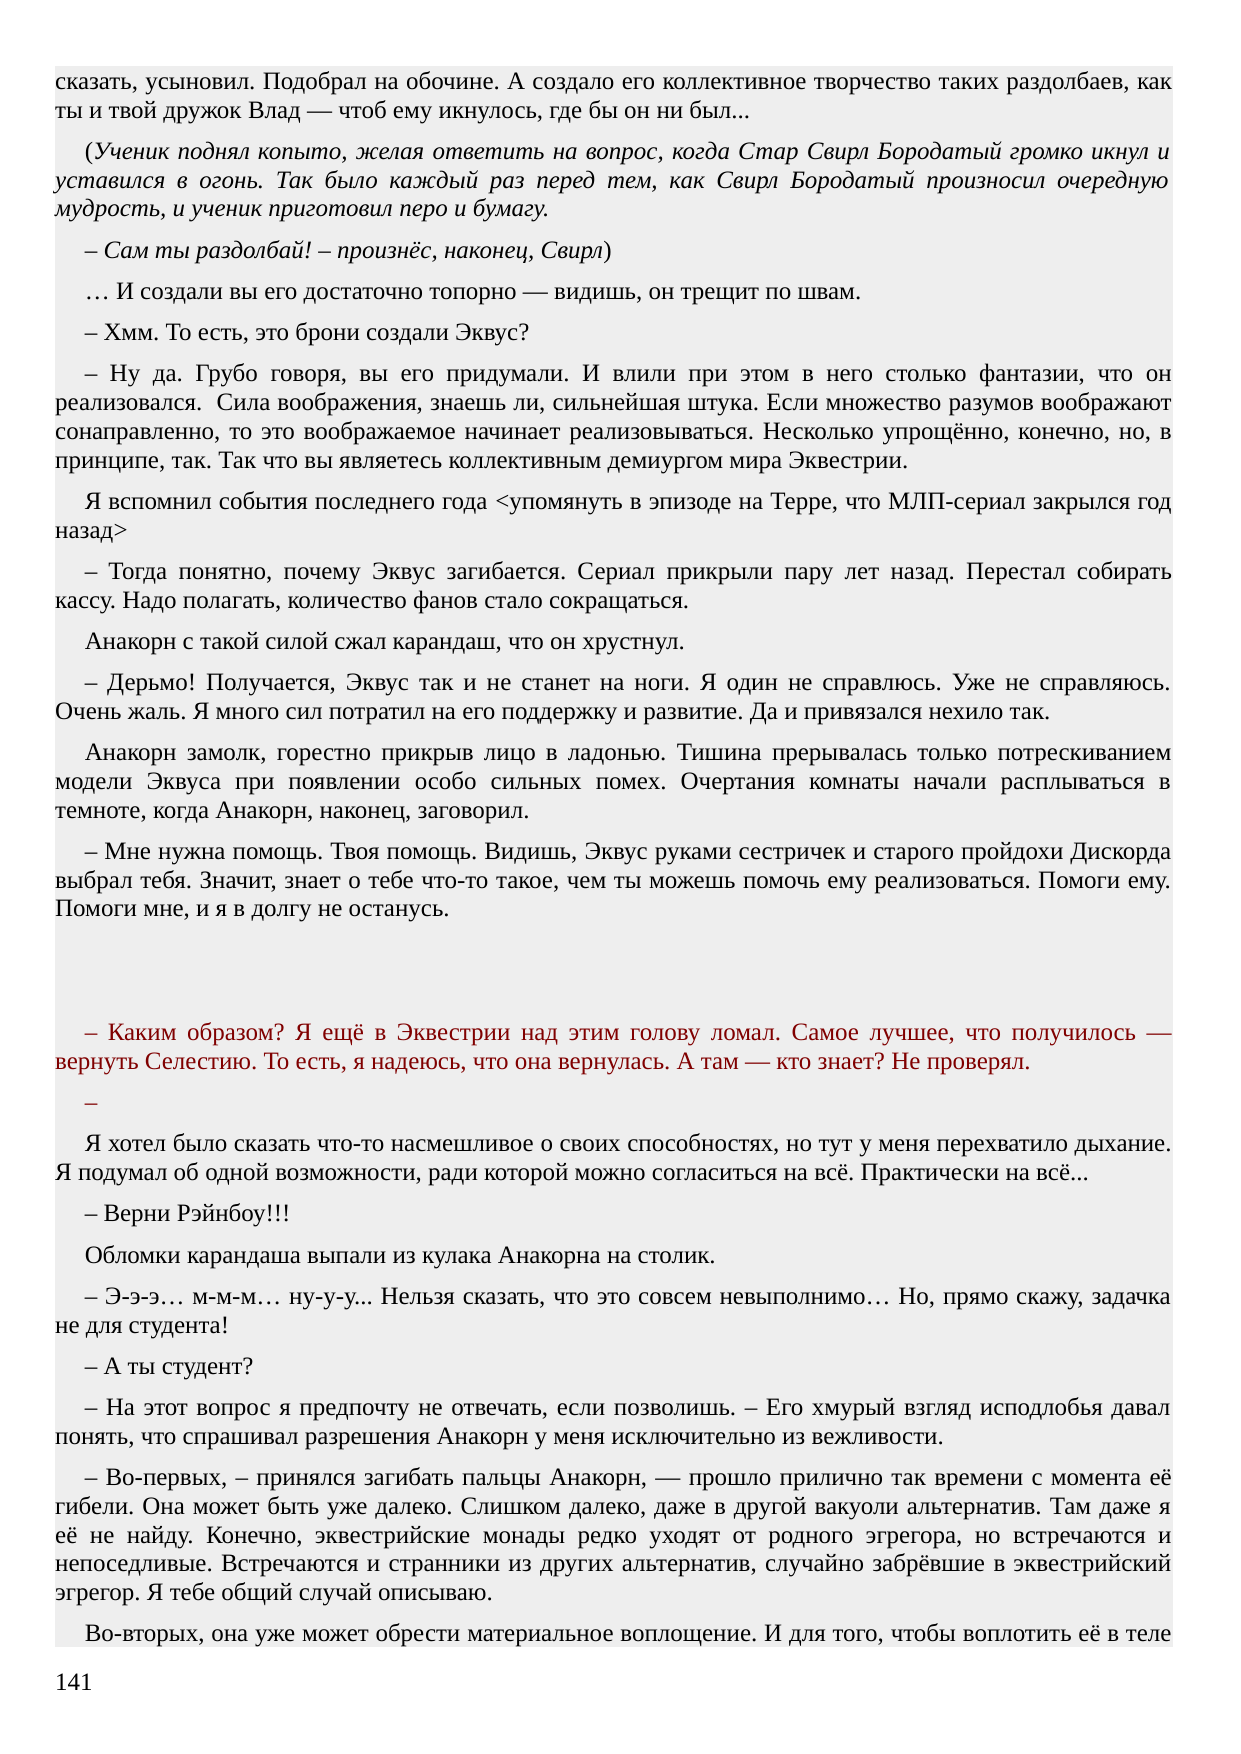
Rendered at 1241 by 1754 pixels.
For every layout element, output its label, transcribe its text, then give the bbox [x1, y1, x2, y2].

text – Во-первых, – принялся загибать пальцы Анакорн, — прошло прилично так времени с момента её гибели. Она может быть уже далеко. Слишком далеко, даже в другой вакуоли альтернатив. Там даже я её не найду. Конечно, эквестрийские монады редко уходят от родного эгрегора, но встречаются и непоседливые. Встречаются и странники из других альтернатив, случайно забрёвшие в эквестрийский эгрегор. Я тебе общий случай описываю. [55, 1462, 1173, 1606]
text – Каким образом? Я ещё в Эквестрии над этим голову ломал. Самое лучшее, что получилось — вернуть Селестию. То есть, я надеюсь, что она вернулась. А там — кто знает? Не проверял. [55, 1017, 1173, 1075]
text – На этот вопрос я предпочту не отвечать, если позволишь. – Его хмурый взгляд исподлобья давал понять, что спрашивал разрешения Анакорн у меня исключительно из вежливости. [55, 1392, 1173, 1450]
text – Тогда понятно, почему Эквус загибается. Сериал прикрыли пару лет назад. Перестал собирать кассу. Надо полагать, количество фанов стало сокращаться. [55, 556, 1173, 613]
text сказать, усыновил. Подобрал на обочине. А создало его коллективное творчество таких раздолбаев, как ты и твой дружок Влад — чтоб ему икнулось, где бы он ни был... [55, 66, 1173, 123]
text – Хмм. То есть, это брони создали Эквус? [55, 317, 1173, 346]
text Анакорн с такой силой сжал карандаш, что он хрустнул. [55, 626, 1173, 655]
text … И создали вы его достаточно топорно — видишь, он трещит по швам. [55, 276, 1173, 305]
text (Ученик поднял копыто, желая ответить на вопрос, когда Стар Свирл Бородатый громко икнул и уставился в огонь. Так было каждый раз перед тем, как Свирл Бородатый произносил очередную мудрость, и ученик приготовил перо и бумагу. [55, 136, 1173, 222]
text – Верни Рэйнбоу!!! [55, 1198, 1173, 1227]
text – А ты студент? [55, 1351, 1173, 1380]
text – [55, 1087, 1173, 1116]
text Обломки карандаша выпали из кулака Анакорна на столик. [55, 1240, 1173, 1268]
text – Мне нужна помощь. Твоя помощь. Видишь, Эквус руками сестричек и старого пройдохи Дискорда выбрал тебя. Значит, знает о тебе что-то такое, чем ты можешь помочь ему реализоваться. Помоги ему. Помоги мне, и я в долгу не останусь. [55, 836, 1173, 922]
text Анакорн замолк, горестно прикрыв лицо в ладонью. Тишина прерывалась только потрескиванием модели Эквуса при появлении особо сильных помех. Очертания комнаты начали расплываться в темноте, когда Анакорн, наконец, заговорил. [55, 737, 1173, 823]
text – Дерьмо! Получается, Эквус так и не станет на ноги. Я один не справлюсь. Уже не справляюсь. Очень жаль. Я много сил потратил на его поддержку и развитие. Да и привязался нехило так. [55, 667, 1173, 725]
text – Ну да. Грубо говоря, вы его придумали. И влили при этом в него столько фантазии, что он реализовался. Сила воображения, знаешь ли, сильнейшая штука. Если множество разумов воображают сонаправленно, то это воображаемое начинает реализовываться. Несколько упрощённо, конечно, но, в принципе, так. Так что вы являетесь коллективным демиургом мира Эквестрии. [55, 358, 1173, 473]
text – Сам ты раздолбай! – произнёс, наконец, Свирл) [55, 235, 1173, 263]
text – Э-э-э… м-м-м… ну-у-у... Нельзя сказать, что это совсем невыполнимо… Но, прямо скажу, задачка не для студента! [55, 1281, 1173, 1338]
text Во-вторых, она уже может обрести материальное воплощение. И для того, чтобы воплотить её в теле [55, 1618, 1173, 1647]
text Я вспомнил события последнего года <упомянуть в эпизоде на Терре, что МЛП-сериал закрылся год назад> [55, 486, 1173, 543]
text Я хотел было сказать что-то насмешливое о своих способностях, но тут у меня перехватило дыхание. Я подумал об одной возможности, ради которой можно согласиться на всё. Практически на всё... [55, 1128, 1173, 1186]
